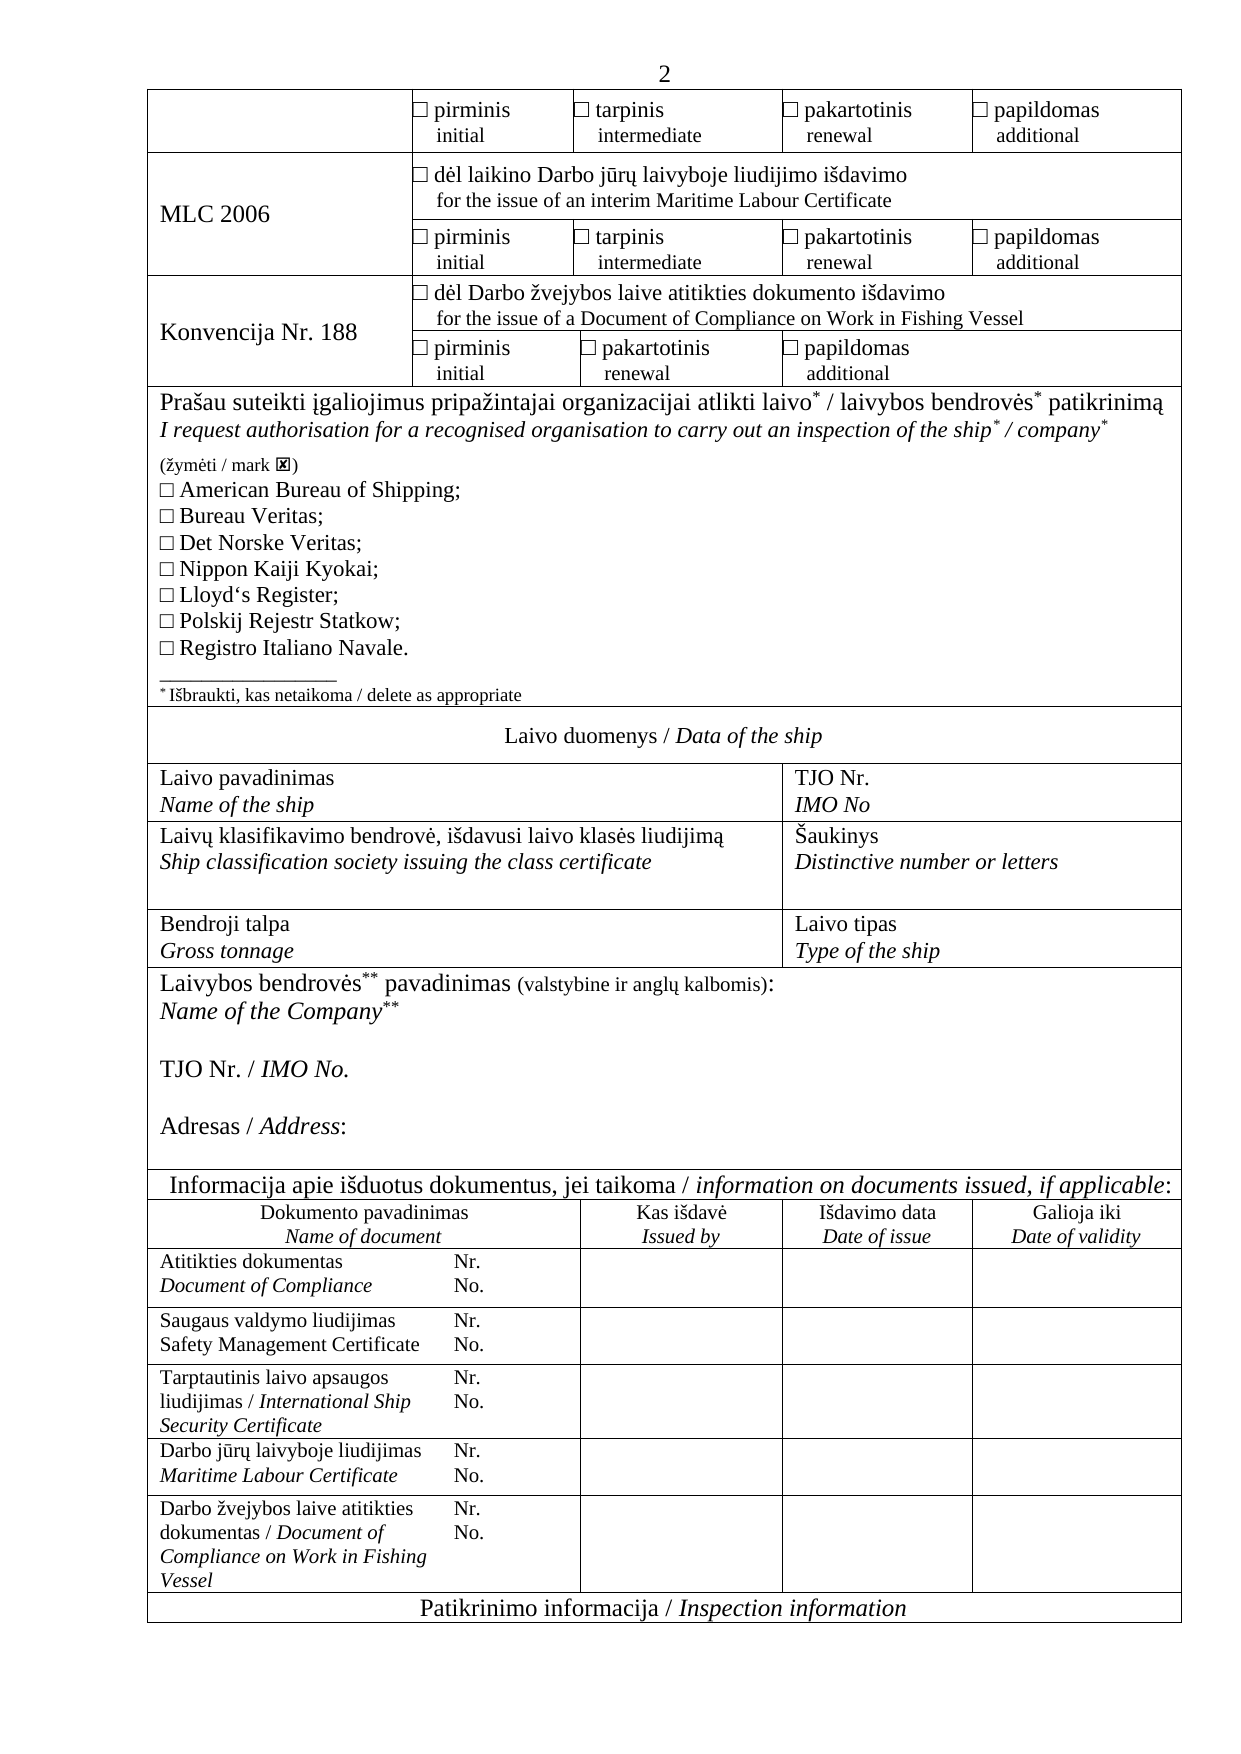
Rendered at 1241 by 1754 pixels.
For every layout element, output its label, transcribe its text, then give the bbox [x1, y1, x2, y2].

table_cell [973, 1439, 1181, 1495]
table_cell □ pirminis initial [413, 331, 580, 386]
table_cell [783, 1249, 972, 1307]
table_cell Laivybos bendrovės** pavadinimas (valstybine ir anglų kalbomis): Name of the Company** TJO Nr. / IMO No. Adresas / Address: [148, 968, 1181, 1169]
table_cell Nr. No. [454, 1249, 580, 1307]
table_cell Laivo pavadinimas Name of the ship [148, 764, 782, 821]
table_cell Tarptautinis laivo apsaugos liudijimas / International Ship Security Certificate [148, 1365, 453, 1437]
table_cell □ dėl Darbo žvejybos laive atitikties dokumento išdavimo for the issue of a Document of Compliance on Work in Fishing Vessel [413, 276, 1181, 330]
table_cell [148, 90, 412, 152]
table_cell Prašau suteikti įgaliojimus pripažintajai organizacijai atlikti laivo* / laivybos bendrovės* patikrinimą I request authorisation for a recognised organisation to carry out an inspection of the ship* / company* (žymėti / mark ) □ American Bureau of Shipping; □ Bureau Veritas; □ Det Norske Veritas; □ Nippon Kaiji Kyokai; □ Lloyd‘s Register; □ Polskij Rejestr Statkow; □ Registro Italiano Navale. _________________ * Išbraukti, kas netaikoma / delete as appropriate [148, 387, 1181, 706]
table_cell [973, 1365, 1181, 1437]
table_cell Konvencija Nr. 188 [148, 276, 412, 386]
table_cell [783, 1439, 972, 1495]
table_cell Patikrinimo informacija / Inspection information [148, 1593, 1181, 1622]
table_cell [973, 1308, 1181, 1364]
table_cell Galioja iki Date of validity [973, 1200, 1181, 1248]
table_cell [581, 1365, 782, 1437]
table_cell Dokumento pavadinimas Name of document [148, 1200, 580, 1248]
table_cell Darbo jūrų laivyboje liudijimas Maritime Labour Certificate [148, 1439, 453, 1495]
table_cell [973, 1496, 1181, 1592]
table_cell Bendroji talpa Gross tonnage [148, 910, 782, 967]
table_cell [783, 1308, 972, 1364]
table_cell [581, 1496, 782, 1592]
table_cell TJO Nr. IMO No [783, 764, 1181, 821]
table_cell Nr. No. [454, 1439, 580, 1495]
table_cell [581, 1308, 782, 1364]
table_cell Saugaus valdymo liudijimas Safety Management Certificate [148, 1308, 453, 1364]
table_cell □ papildomas additional [783, 331, 1181, 386]
table_cell Šaukinys Distinctive number or letters [783, 822, 1181, 909]
table_cell Laivų klasifikavimo bendrovė, išdavusi laivo klasės liudijimą Ship classification society issuing the class certificate [148, 822, 782, 909]
table_cell Nr. No. [454, 1308, 580, 1364]
table_cell [783, 1365, 972, 1437]
table_cell □ pakartotinis renewal [783, 220, 972, 275]
table_cell □ pirminis initial [413, 90, 573, 152]
table_cell □ pirminis initial [413, 220, 573, 275]
table_cell □ papildomas additional [973, 220, 1181, 275]
table_cell □ tarpinis intermediate [574, 220, 782, 275]
table_cell Atitikties dokumentas Document of Compliance [148, 1249, 453, 1307]
table_cell [581, 1249, 782, 1307]
table_cell Nr. No. [454, 1365, 580, 1437]
table_cell □ pakartotinis renewal [783, 90, 972, 152]
table_cell Laivo tipas Type of the ship [783, 910, 1181, 967]
table_cell MLC 2006 [148, 153, 412, 275]
table_cell [783, 1496, 972, 1592]
table_cell [973, 1249, 1181, 1307]
table_cell Darbo žvejybos laive atitikties dokumentas / Document of Compliance on Work in Fishing Vessel [148, 1496, 453, 1592]
table_cell Išdavimo data Date of issue [783, 1200, 972, 1248]
table_cell □ pakartotinis renewal [581, 331, 782, 386]
table_cell □ dėl laikino Darbo jūrų laivyboje liudijimo išdavimo for the issue of an interim Maritime Labour Certificate [413, 153, 1181, 219]
table_cell □ tarpinis intermediate [574, 90, 782, 152]
table_cell [581, 1439, 782, 1495]
table_cell Nr. No. [454, 1496, 580, 1592]
table_cell Laivo duomenys / Data of the ship [148, 707, 1181, 763]
table_cell □ papildomas additional [973, 90, 1181, 152]
table_cell Kas išdavė Issued by [581, 1200, 782, 1248]
table_cell Informacija apie išduotus dokumentus, jei taikoma / information on documents issued, if applicable: [148, 1170, 1181, 1199]
